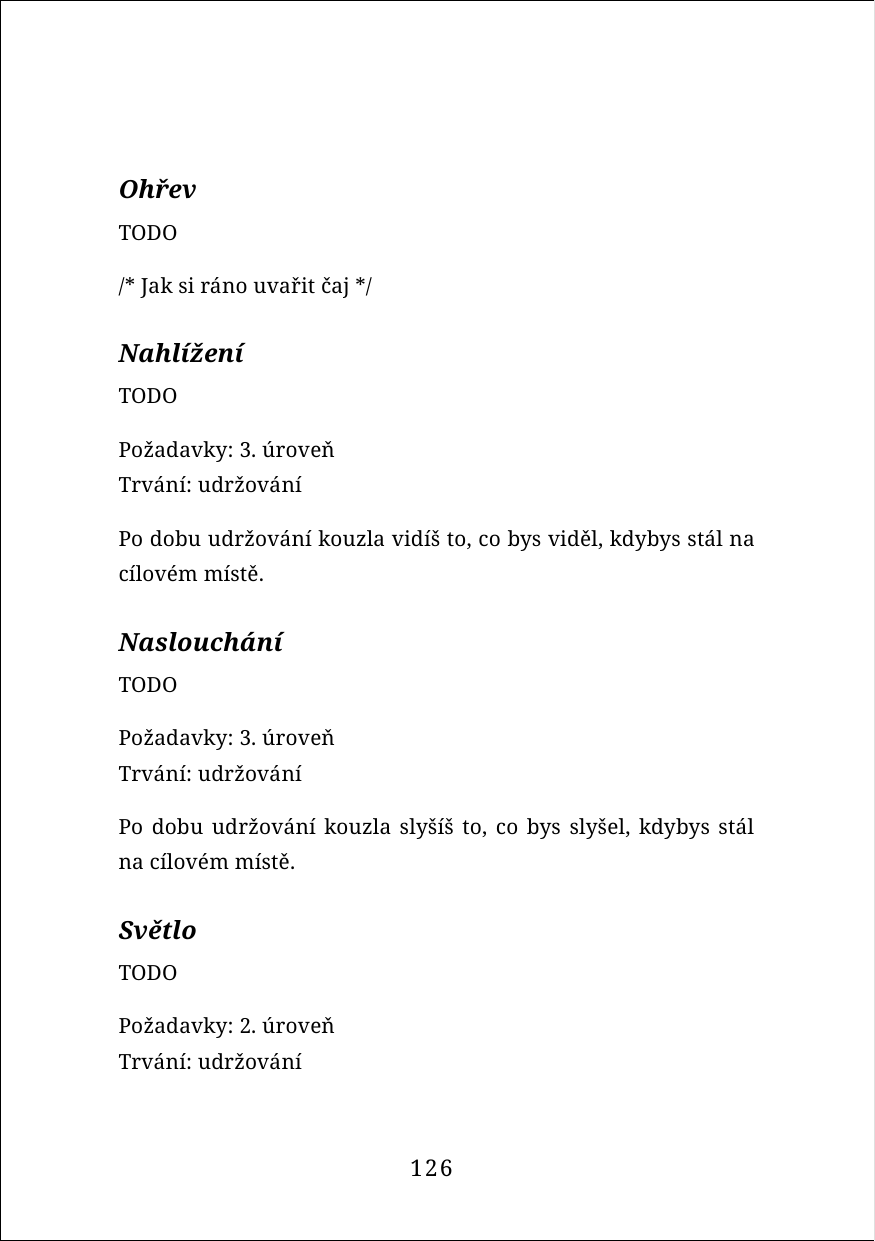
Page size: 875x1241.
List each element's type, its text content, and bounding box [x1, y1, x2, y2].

subtitle Naslouchání [118, 624, 756, 658]
text /* Jak si ráno uvařit čaj */ [118, 271, 756, 299]
subtitle Ohřev [118, 172, 756, 206]
text Po dobu udržování kouzla slyšíš to, co bys slyšel, kdybys stál na cílovém místě. [118, 812, 756, 876]
text Požadavky: 3. úroveň Trvání: udržování [118, 723, 756, 787]
text Požadavky: 3. úroveň Trvání: udržování [118, 435, 756, 499]
text TODO [118, 218, 756, 246]
text TODO [118, 958, 756, 987]
text Požadavky: 2. úroveň Trvání: udržování [118, 1012, 756, 1076]
subtitle Nahlížení [118, 336, 756, 370]
text TODO [118, 670, 756, 698]
text Po dobu udržování kouzla vidíš to, co bys viděl, kdybys stál na cílovém místě. [118, 524, 756, 588]
text TODO [118, 382, 756, 410]
subtitle Světlo [118, 912, 756, 947]
